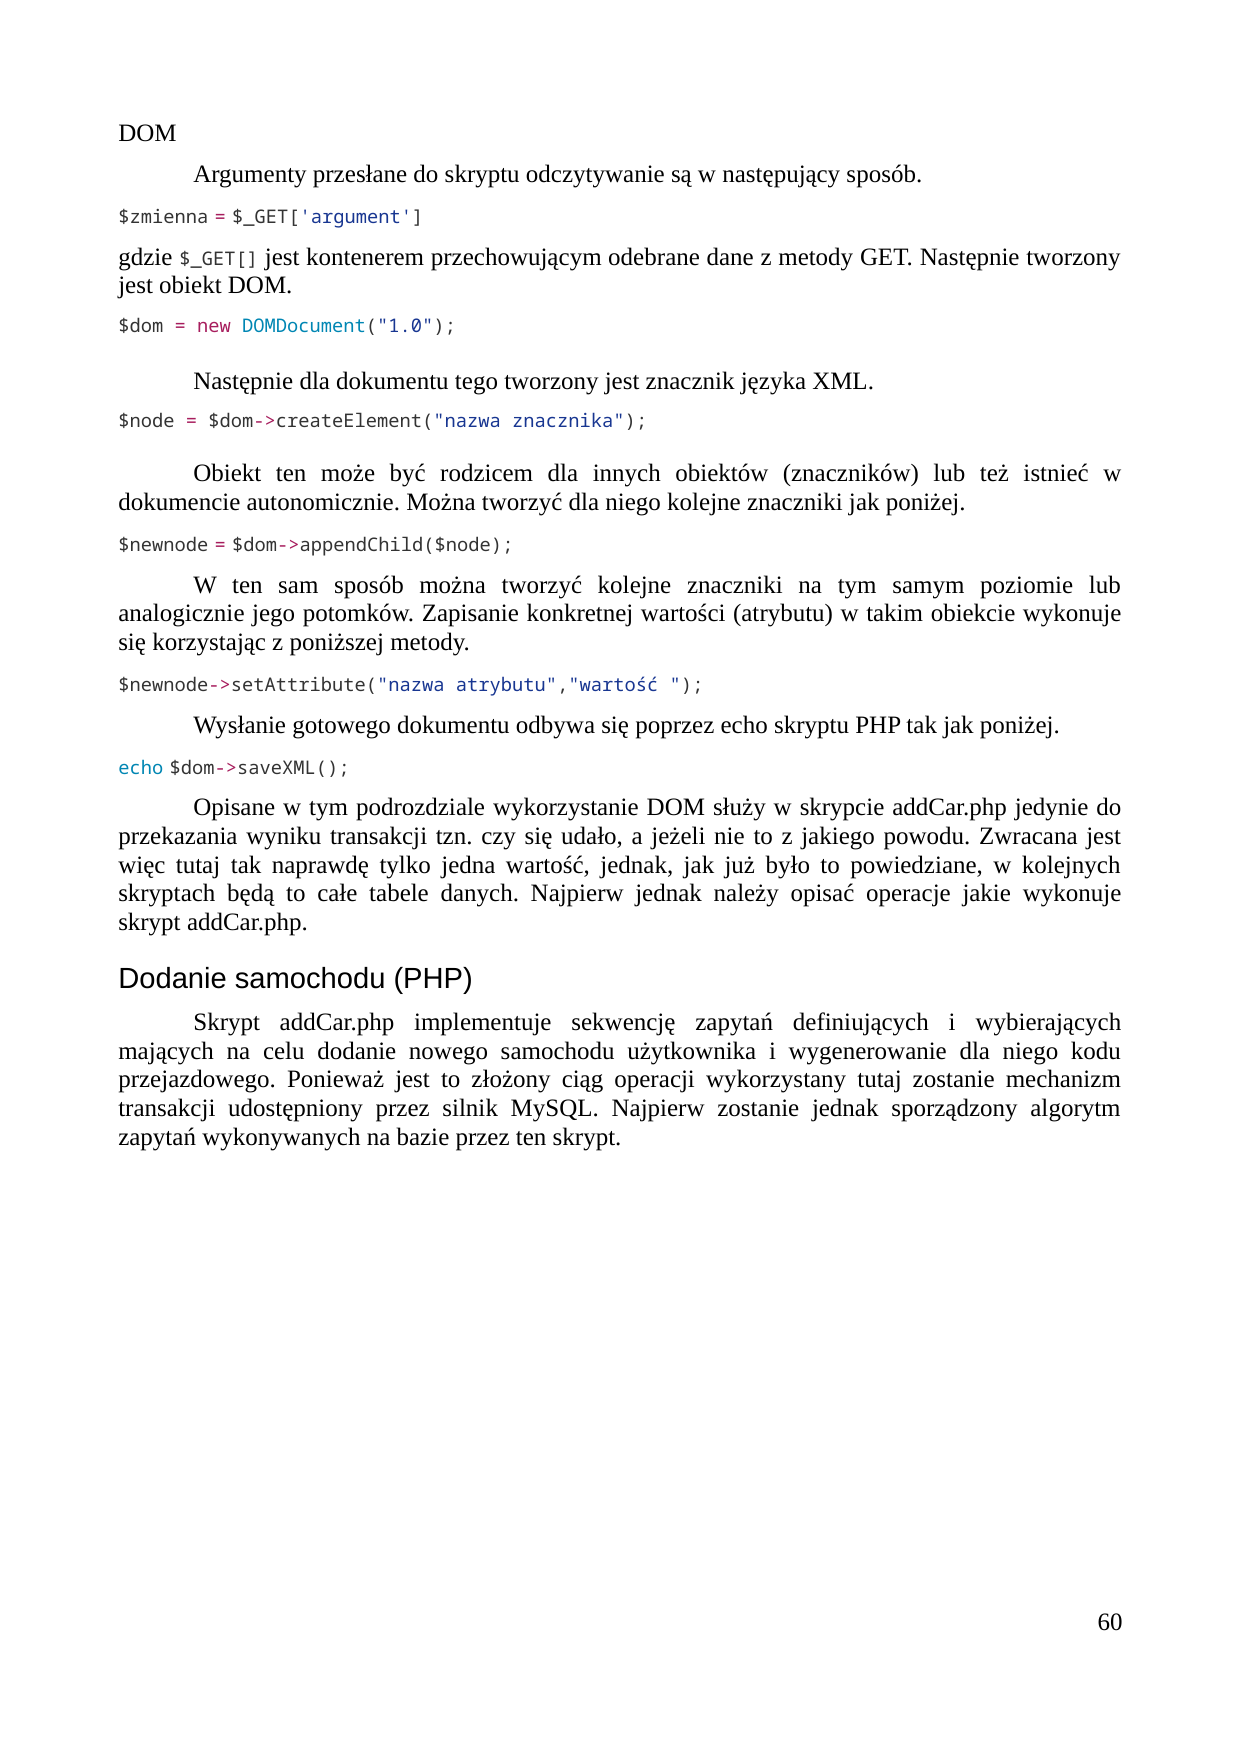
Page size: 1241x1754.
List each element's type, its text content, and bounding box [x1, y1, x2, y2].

text Argumenty przesłane do skryptu odczytywanie są w następujący sposób. [118, 159, 1122, 188]
text Następnie dla dokumentu tego tworzony jest znacznik języka XML. [118, 366, 1122, 395]
text $newnode = $dom->appendChild($node); [118, 528, 1122, 557]
text gdzie $_GET[] jest kontenerem przechowującym odebrane dane z metody GET. Następnie tworzony jest obiekt DOM. [118, 242, 1122, 299]
text W ten sam sposób można tworzyć kolejne znaczniki na tym samym poziomie lub analogicznie jego potomków. Zapisanie konkretnej wartości (atrybutu) w takim obiekcie wykonuje się korzystając z poniższej metody. [118, 570, 1122, 656]
text $newnode->setAttribute("nazwa atrybutu","wartość "); [118, 668, 1122, 697]
text $zmienna = $_GET['argument'] [118, 201, 1122, 229]
text echo $dom->saveXML(); [118, 751, 1122, 780]
subtitle Dodanie samochodu (PHP) [118, 961, 1122, 994]
text Obiekt ten może być rodzicem dla innych obiektów (znaczników) lub też istnieć w dokumencie autonomicznie. Można tworzyć dla niego kolejne znaczniki jak poniżej. [118, 458, 1122, 516]
text Wysłanie gotowego dokumentu odbywa się poprzez echo skryptu PHP tak jak poniżej. [118, 710, 1122, 738]
text DOM [118, 118, 1122, 147]
text $dom = new DOMDocument("1.0"); [118, 312, 1122, 337]
text $node = $dom->createElement("nazwa znacznika"); [118, 407, 1122, 433]
text Opisane w tym podrozdziale wykorzystanie DOM służy w skrypcie addCar.php jedynie do przekazania wyniku transakcji tzn. czy się udało, a jeżeli nie to z jakiego powodu. Zwracana jest więc tutaj tak naprawdę tylko jedna wartość, jednak, jak już było to powiedziane, w kolejnych skryptach będą to całe tabele danych. Najpierw jednak należy opisać operacje jakie wykonuje skrypt addCar.php. [118, 792, 1122, 936]
text Skrypt addCar.php implementuje sekwencję zapytań definiujących i wybierających mających na celu dodanie nowego samochodu użytkownika i wygenerowanie dla niego kodu przejazdowego. Ponieważ jest to złożony ciąg operacji wykorzystany tutaj zostanie mechanizm transakcji udostępniony przez silnik MySQL. Najpierw zostanie jednak sporządzony algorytm zapytań wykonywanych na bazie przez ten skrypt. [118, 1007, 1122, 1151]
